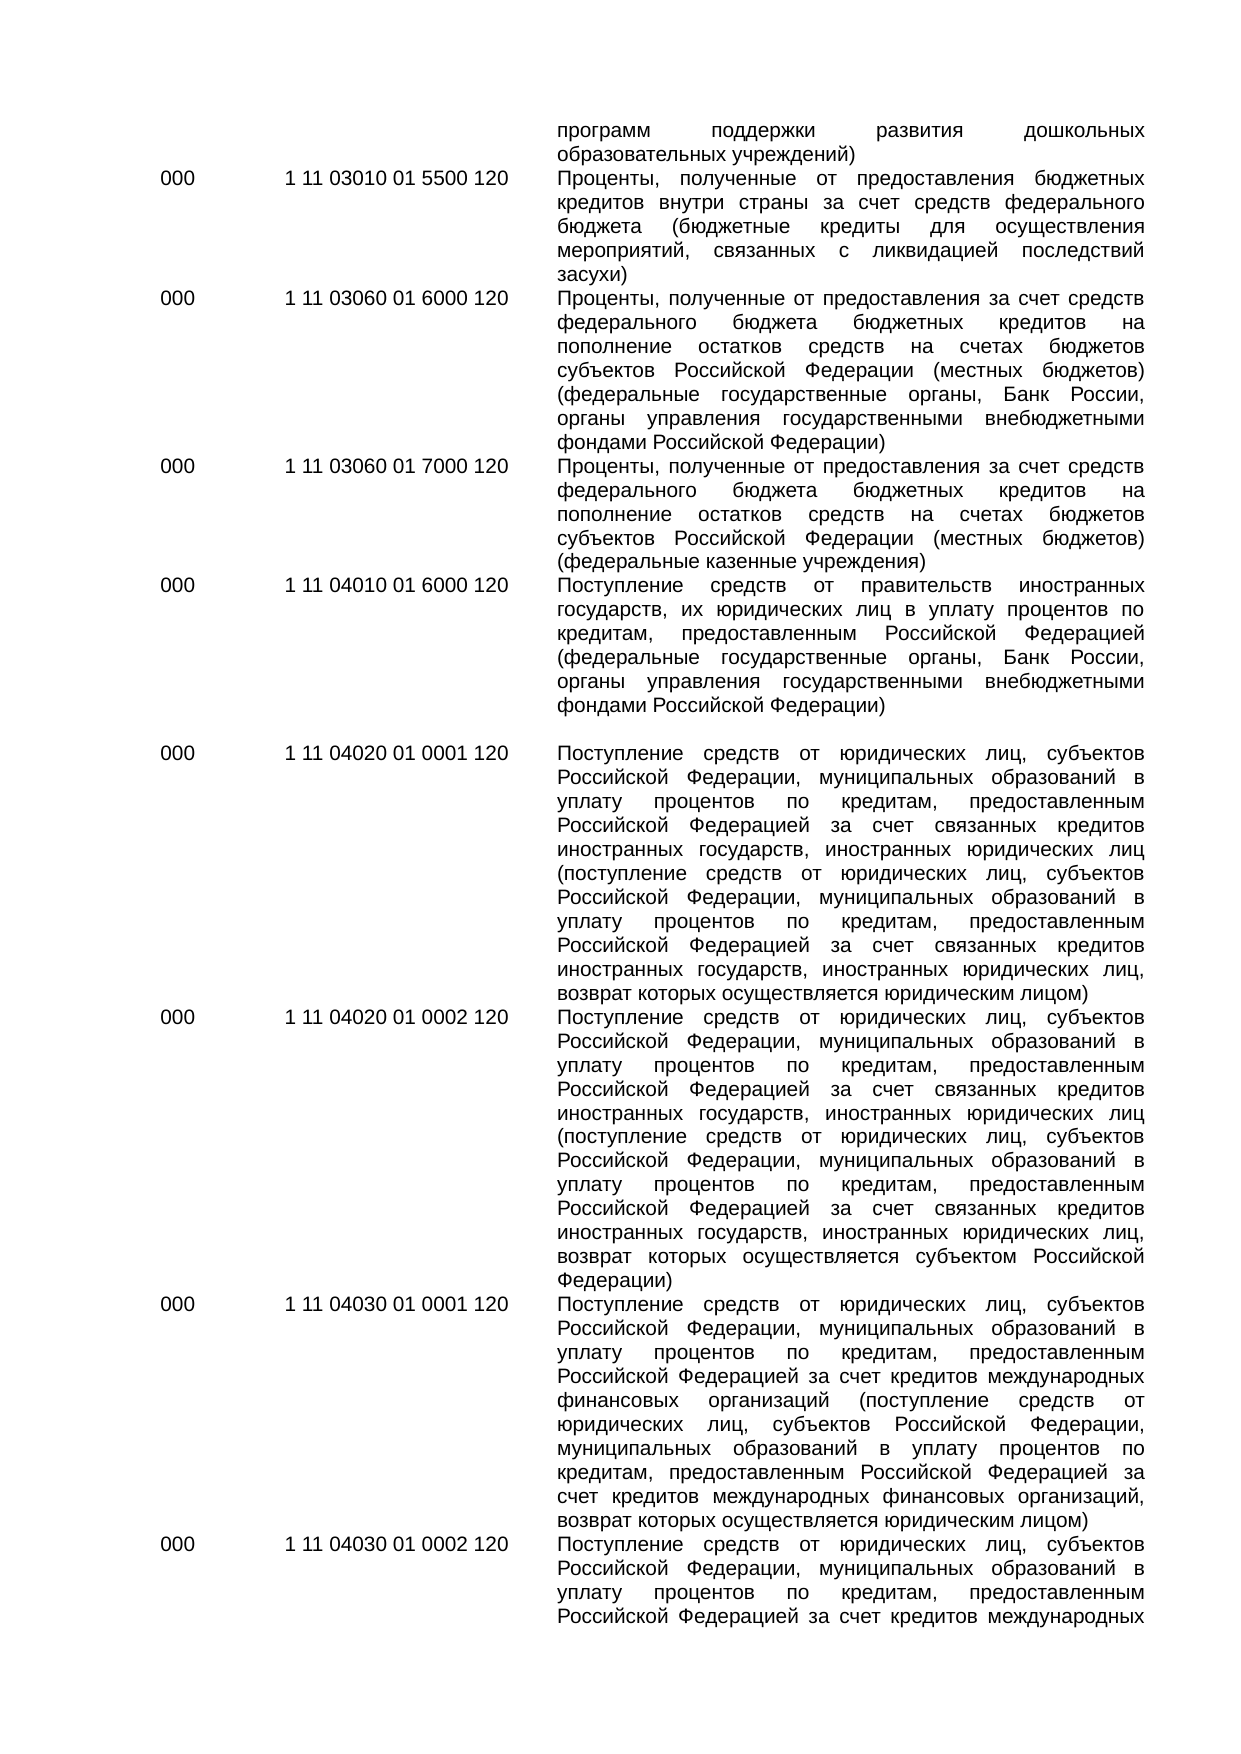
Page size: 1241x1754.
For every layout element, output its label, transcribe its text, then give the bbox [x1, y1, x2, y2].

table_cell Поступление средств от юридических лиц, субъектов Российской Федерации, муниципальных образований в уплату процентов по кредитам, предоставленным Российской Федерацией за счет кредитов международных финансовых организаций (поступление средств от юридических лиц, субъектов Российской Федерации, муниципальных образований в уплату процентов по кредитам, предоставленным Российской Федерацией за счет кредитов международных финансовых организаций, возврат которых осуществляется юридическим лицом) [556, 1292, 1146, 1532]
table_cell 000 [118, 1532, 237, 1627]
table_cell Поступление средств от правительств иностранных государств, их юридических лиц в уплату процентов по кредитам, предоставленным Российской Федерацией (федеральные государственные органы, Банк России, органы управления государственными внебюджетными фондами Российской Федерации) [556, 573, 1146, 717]
table_cell 000 [118, 454, 237, 573]
table_cell Поступление средств от юридических лиц, субъектов Российской Федерации, муниципальных образований в уплату процентов по кредитам, предоставленным Российской Федерацией за счет связанных кредитов иностранных государств, иностранных юридических лиц (поступление средств от юридических лиц, субъектов Российской Федерации, муниципальных образований в уплату процентов по кредитам, предоставленным Российской Федерацией за счет связанных кредитов иностранных государств, иностранных юридических лиц, возврат которых осуществляется юридическим лицом) [556, 741, 1146, 1004]
table_cell 000 [118, 166, 237, 286]
table_cell программ поддержки развития дошкольных образовательных учреждений) [556, 118, 1146, 166]
table_cell 000 [118, 1005, 237, 1292]
table_cell [556, 717, 1146, 741]
table_cell 1 11 03010 01 5500 120 [237, 166, 556, 286]
table_cell 1 11 03060 01 7000 120 [237, 454, 556, 573]
table_cell 000 [118, 286, 237, 453]
table_cell Поступление средств от юридических лиц, субъектов Российской Федерации, муниципальных образований в уплату процентов по кредитам, предоставленным Российской Федерацией за счет кредитов международных [556, 1532, 1146, 1627]
table_cell Проценты, полученные от предоставления за счет средств федерального бюджета бюджетных кредитов на пополнение остатков средств на счетах бюджетов субъектов Российской Федерации (местных бюджетов) (федеральные казенные учреждения) [556, 454, 1146, 573]
table_cell 1 11 04020 01 0001 120 [237, 741, 556, 1004]
table_cell 1 11 04030 01 0001 120 [237, 1292, 556, 1532]
table_cell 1 11 03060 01 6000 120 [237, 286, 556, 453]
table_cell 000 [118, 741, 237, 1004]
table_cell 1 11 04030 01 0002 120 [237, 1532, 556, 1627]
table_cell 1 11 04020 01 0002 120 [237, 1005, 556, 1292]
table_cell [237, 717, 556, 741]
table_cell [237, 118, 556, 166]
table_cell [118, 717, 237, 741]
table_cell 000 [118, 573, 237, 717]
table_cell 000 [118, 1292, 237, 1532]
table_cell Проценты, полученные от предоставления за счет средств федерального бюджета бюджетных кредитов на пополнение остатков средств на счетах бюджетов субъектов Российской Федерации (местных бюджетов) (федеральные государственные органы, Банк России, органы управления государственными внебюджетными фондами Российской Федерации) [556, 286, 1146, 453]
table_cell 1 11 04010 01 6000 120 [237, 573, 556, 717]
table_cell Проценты, полученные от предоставления бюджетных кредитов внутри страны за счет средств федерального бюджета (бюджетные кредиты для осуществления мероприятий, связанных с ликвидацией последствий засухи) [556, 166, 1146, 286]
table_cell [118, 118, 237, 166]
table_cell Поступление средств от юридических лиц, субъектов Российской Федерации, муниципальных образований в уплату процентов по кредитам, предоставленным Российской Федерацией за счет связанных кредитов иностранных государств, иностранных юридических лиц (поступление средств от юридических лиц, субъектов Российской Федерации, муниципальных образований в уплату процентов по кредитам, предоставленным Российской Федерацией за счет связанных кредитов иностранных государств, иностранных юридических лиц, возврат которых осуществляется субъектом Российской Федерации) [556, 1005, 1146, 1292]
